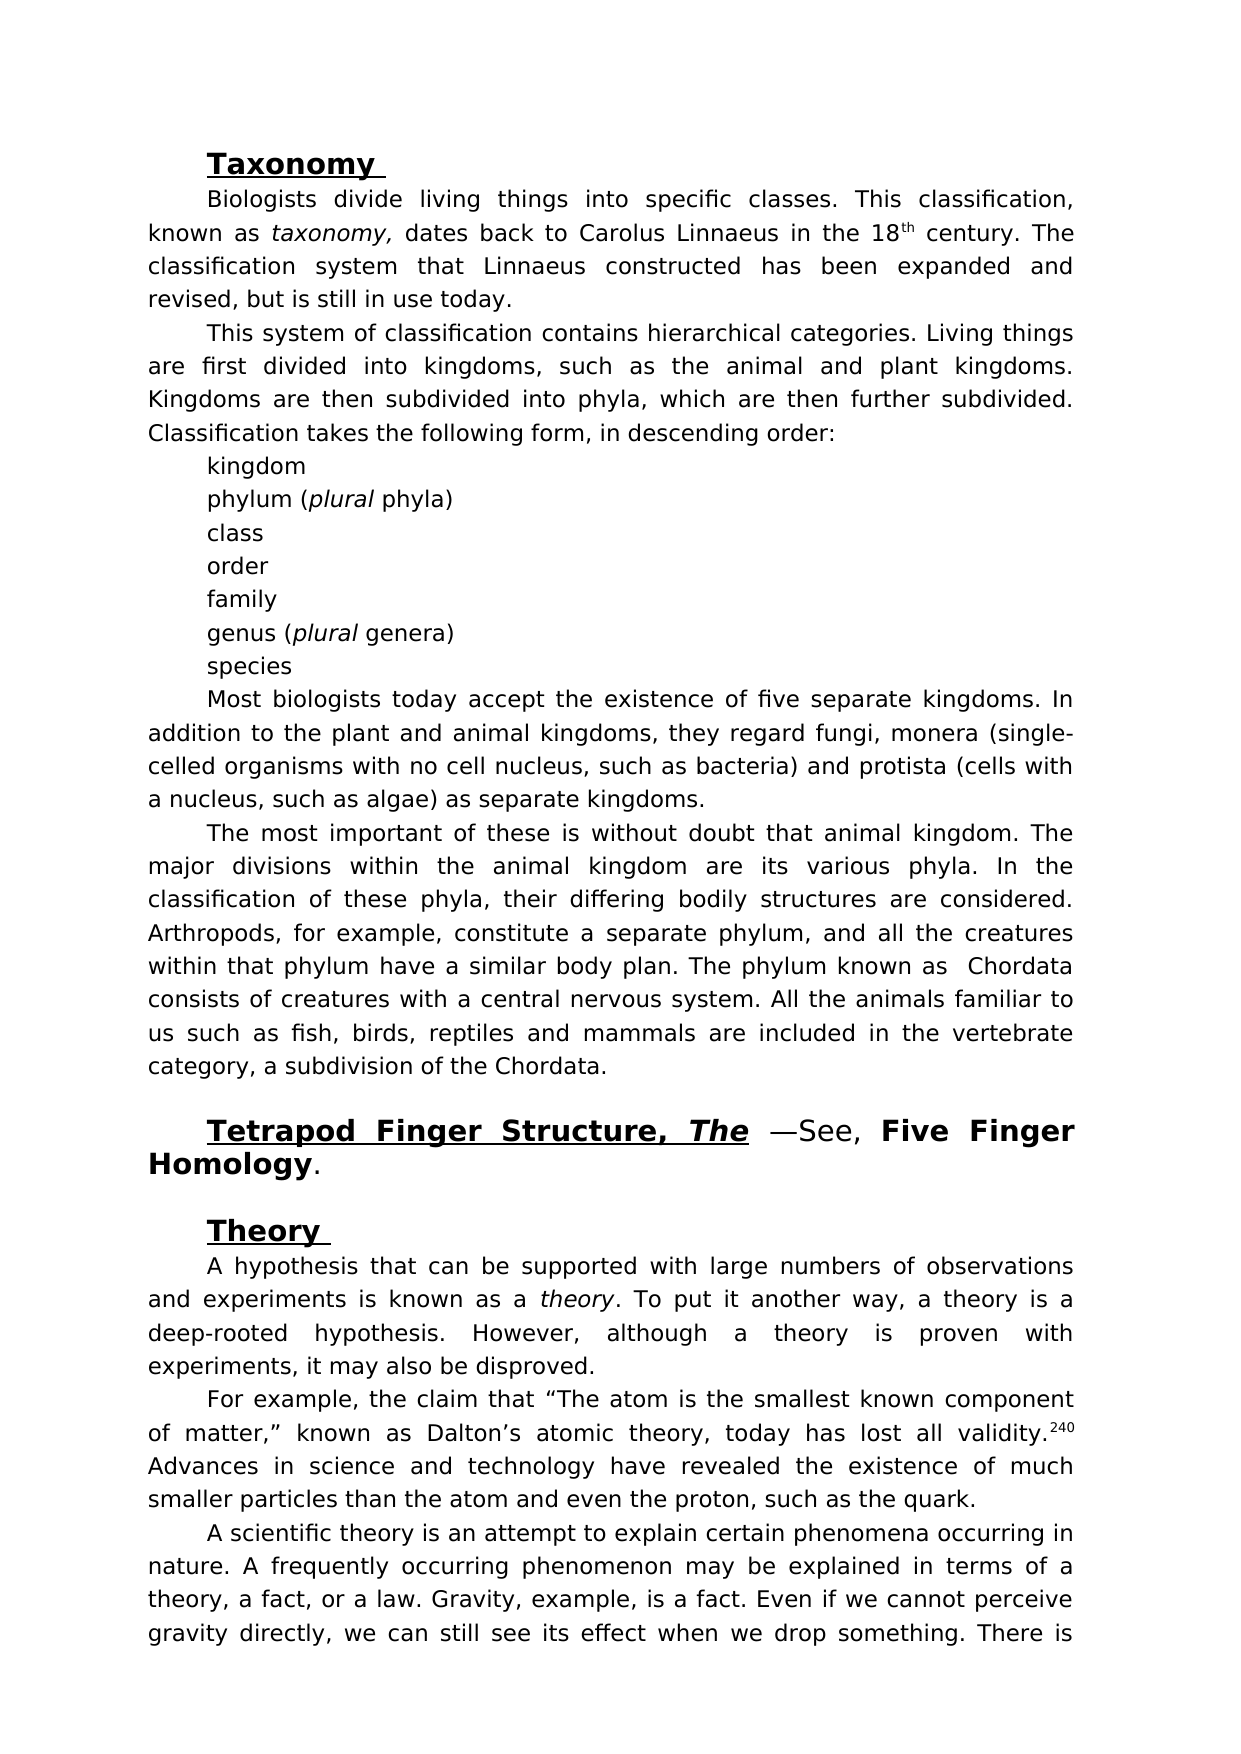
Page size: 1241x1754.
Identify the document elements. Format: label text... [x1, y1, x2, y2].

text Tetrapod Finger Structure, The —See, Five Finger Homology. [148, 1114, 1075, 1181]
text Biologists divide living things into specific classes. This classification, known as taxonomy, dates back to Carolus Linnaeus in the 18th century. The classification system that Linnaeus constructed has been expanded and revised, but is still in use today. [148, 181, 1075, 314]
text kingdom [148, 448, 1075, 481]
text Taxonomy [148, 148, 1075, 181]
text phylum (plural phyla) [148, 481, 1075, 514]
text Theory [148, 1214, 1075, 1248]
text A scientific theory is an attempt to explain certain phenomena occurring in nature. A frequently occurring phenomenon may be explained in terms of a theory, a fact, or a law. Gravity, example, is a fact. Even if we cannot perceive gravity directly, we can still see its effect when we drop something. There is [148, 1514, 1075, 1648]
text This system of classification contains hierarchical categories. Living things are first divided into kingdoms, such as the animal and plant kingdoms. Kingdoms are then subdivided into phyla, which are then further subdivided. Classification takes the following form, in descending order: [148, 314, 1075, 448]
text genus (plural genera) [148, 614, 1075, 648]
text The most important of these is without doubt that animal kingdom. The major divisions within the animal kingdom are its various phyla. In the classification of these phyla, their differing bodily structures are considered. Arthropods, for example, constitute a separate phylum, and all the creatures within that phylum have a similar body plan. The phylum known as Chordata consists of creatures with a central nervous system. All the animals familiar to us such as fish, birds, reptiles and mammals are included in the vertebrate category, a subdivision of the Chordata. [148, 814, 1075, 1081]
text Most biologists today accept the existence of five separate kingdoms. In addition to the plant and animal kingdoms, they regard fungi, monera (single-celled organisms with no cell nucleus, such as bacteria) and protista (cells with a nucleus, such as algae) as separate kingdoms. [148, 681, 1075, 814]
text species [148, 648, 1075, 681]
text A hypothesis that can be supported with large numbers of observations and experiments is known as a theory. To put it another way, a theory is a deep-rooted hypothesis. However, although a theory is proven with experiments, it may also be disproved. [148, 1248, 1075, 1381]
text family [148, 581, 1075, 614]
text For example, the claim that “The atom is the smallest known component of matter,” known as Dalton’s atomic theory, today has lost all validity. Advances in science and technology have revealed the existence of much smaller particles than the atom and even the proton, such as the quark. [148, 1381, 1075, 1514]
text class [148, 514, 1075, 548]
text order [148, 548, 1075, 581]
